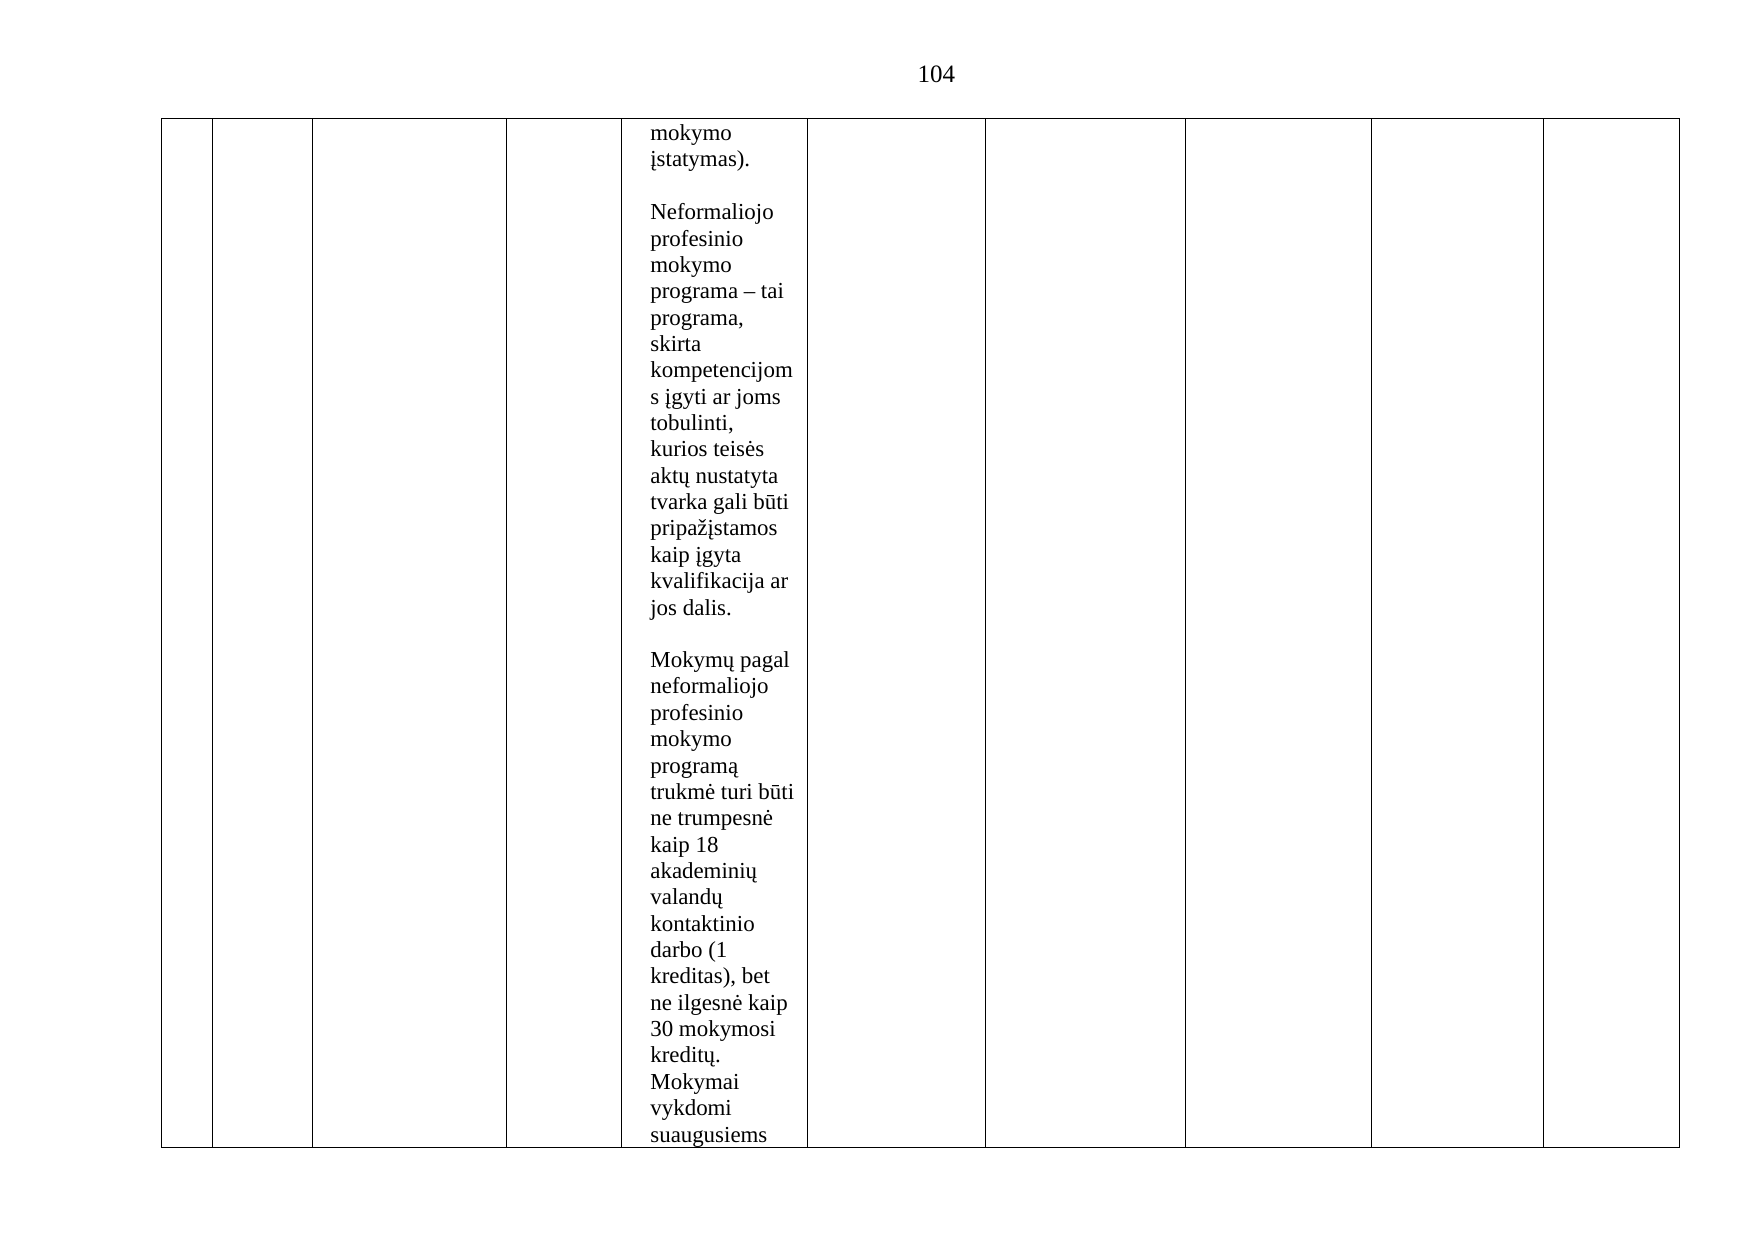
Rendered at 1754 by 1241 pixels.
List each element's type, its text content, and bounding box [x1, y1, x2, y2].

table_cell [313, 119, 506, 1147]
table_cell [986, 119, 1185, 1147]
table_cell [507, 119, 621, 1147]
table_cell [1544, 119, 1679, 1147]
table_cell mokymo įstatymas). Neformaliojo profesinio mokymo programa – tai programa, skirta kompetencijoms įgyti ar joms tobulinti, kurios teisės aktų nustatyta tvarka gali būti pripažįstamos kaip įgyta kvalifikacija ar jos dalis. Mokymų pagal neformaliojo profesinio mokymo programą trukmė turi būti ne trumpesnė kaip 18 akademinių valandų kontaktinio darbo (1 kreditas), bet ne ilgesnė kaip 30 mokymosi kreditų. Mokymai vykdomi suaugusiems [622, 119, 807, 1147]
table_cell [1372, 119, 1543, 1147]
table_cell [162, 119, 212, 1147]
table_cell [1186, 119, 1371, 1147]
table_cell [213, 119, 312, 1147]
table_cell [808, 119, 985, 1147]
